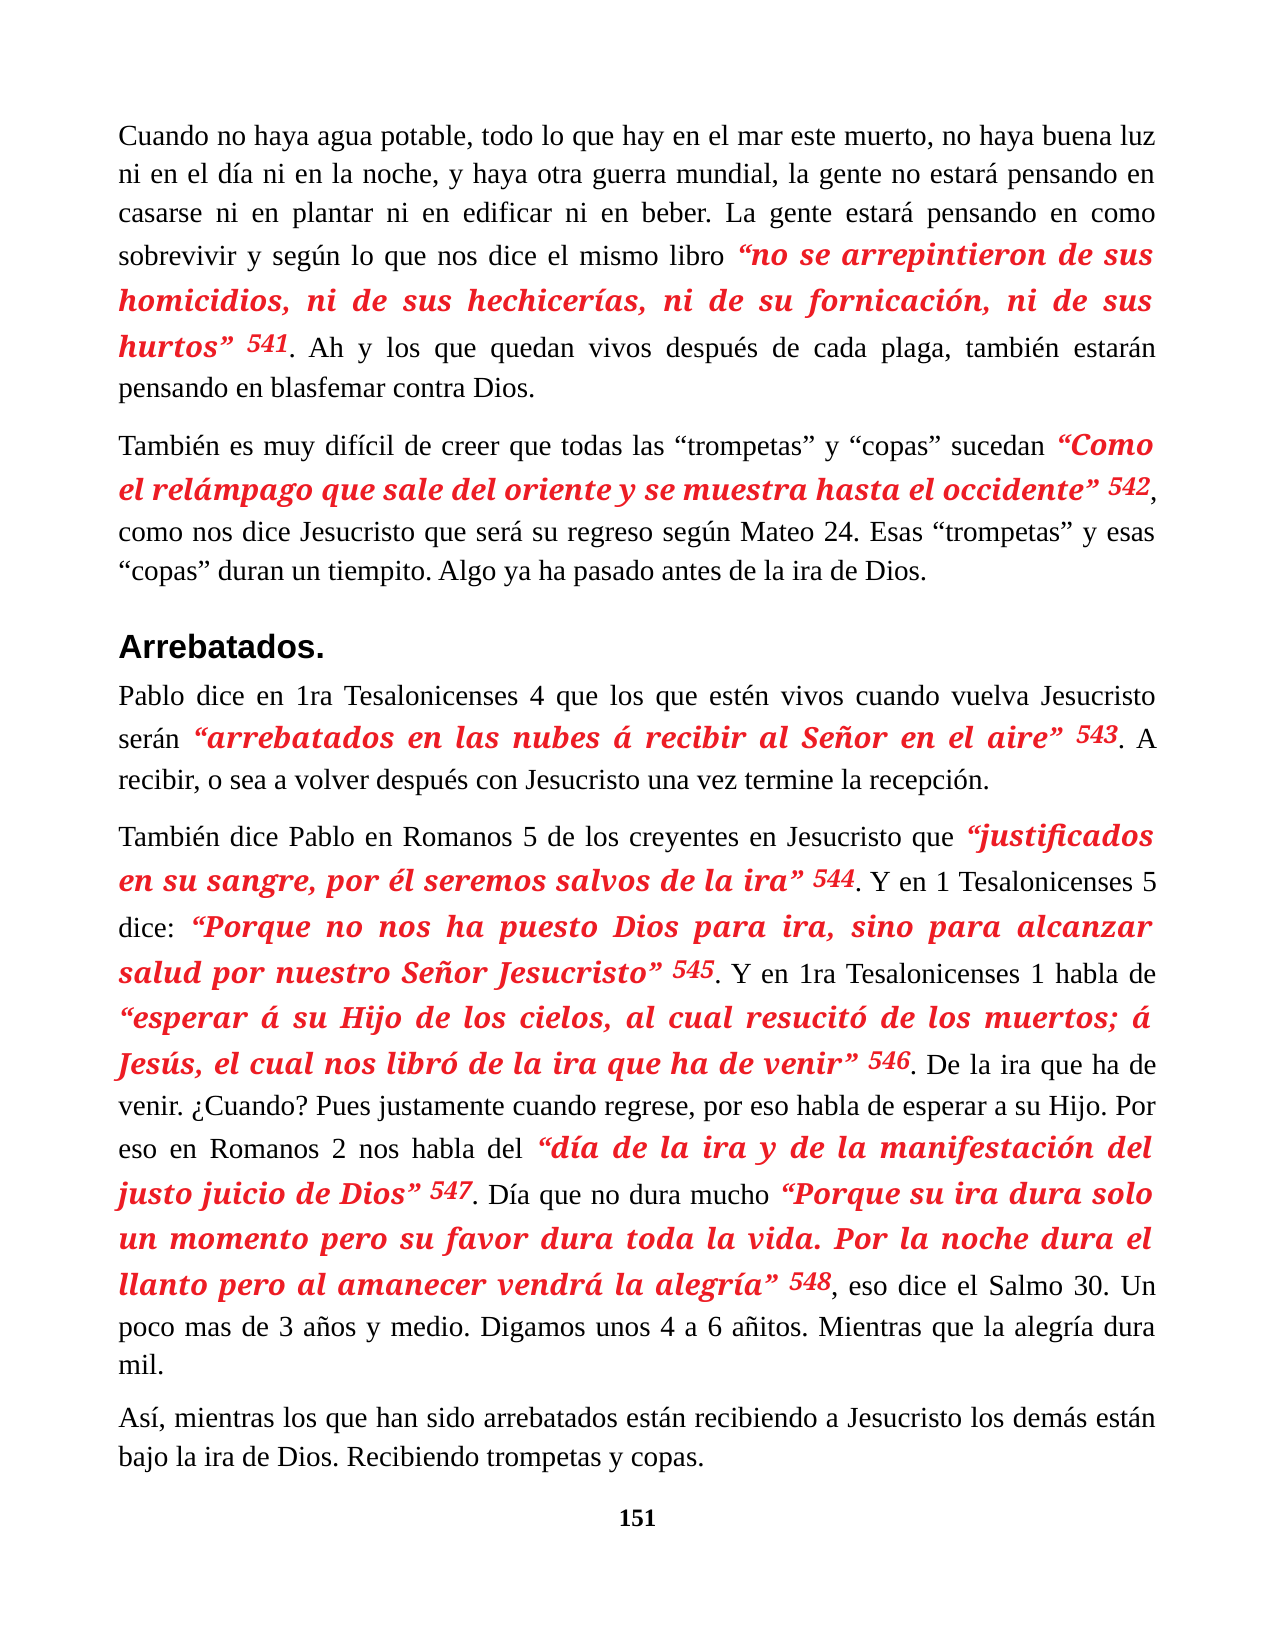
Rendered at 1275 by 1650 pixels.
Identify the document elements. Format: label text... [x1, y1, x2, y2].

subtitle Arrebatados. [118, 627, 1157, 665]
text Cuando no haya agua potable, todo lo que hay en el mar este muerto, no haya buena luz ni en el día ni en la noche, y haya otra guerra mundial, la gente no estará pensando en casarse ni en plantar ni en edificar ni en beber. La gente estará pensando en como sobrevivir y según lo que nos dice el mismo libro “no se arrepintieron de sus homicidios, ni de sus hechicerías, ni de su fornicación, ni de sus hurtos” . Ah y los que quedan vivos después de cada plaga, también estarán pensando en blasfemar contra Dios. [118, 118, 1157, 404]
text Así, mientras los que han sido arrebatados están recibiendo a Jesucristo los demás están bajo la ira de Dios. Recibiendo trompetas y copas. [118, 1401, 1157, 1473]
text También dice Pablo en Romanos 5 de los creyentes en Jesucristo que “justificados en su sangre, por él seremos salvos de la ira” . Y en 1 Tesalonicenses 5 dice: “Porque no nos ha puesto Dios para ira, sino para alcanzar salud por nuestro Señor Jesucristo” . Y en 1ra Tesalonicenses 1 habla de “esperar á su Hijo de los cielos, al cual resucitó de los muertos; á Jesús, el cual nos libró de la ira que ha de venir” . De la ira que ha de venir. ¿Cuando? Pues justamente cuando regrese, por eso habla de esperar a su Hijo. Por eso en Romanos 2 nos habla del “día de la ira y de la manifestación del justo juicio de Dios” . Día que no dura mucho “Porque su ira dura solo un momento pero su favor dura toda la vida. Por la noche dura el llanto pero al amanecer vendrá la alegría” , eso dice el Salmo 30. Un poco mas de 3 años y medio. Digamos unos 4 a 6 añitos. Mientras que la alegría dura mil. [118, 815, 1157, 1381]
text También es muy difícil de creer que todas las “trompetas” y “copas” sucedan “Como el relámpago que sale del oriente y se muestra hasta el occidente” , como nos dice Jesucristo que será su regreso según Mateo 24. Esas “trompetas” y esas “copas” duran un tiempito. Algo ya ha pasado antes de la ira de Dios. [118, 424, 1157, 586]
text Pablo dice en 1ra Tesalonicenses 4 que los que estén vivos cuando vuelva Jesucristo serán “arrebatados en las nubes á recibir al Señor en el aire” . A recibir, o sea a volver después con Jesucristo una vez termine la recepción. [118, 678, 1157, 795]
